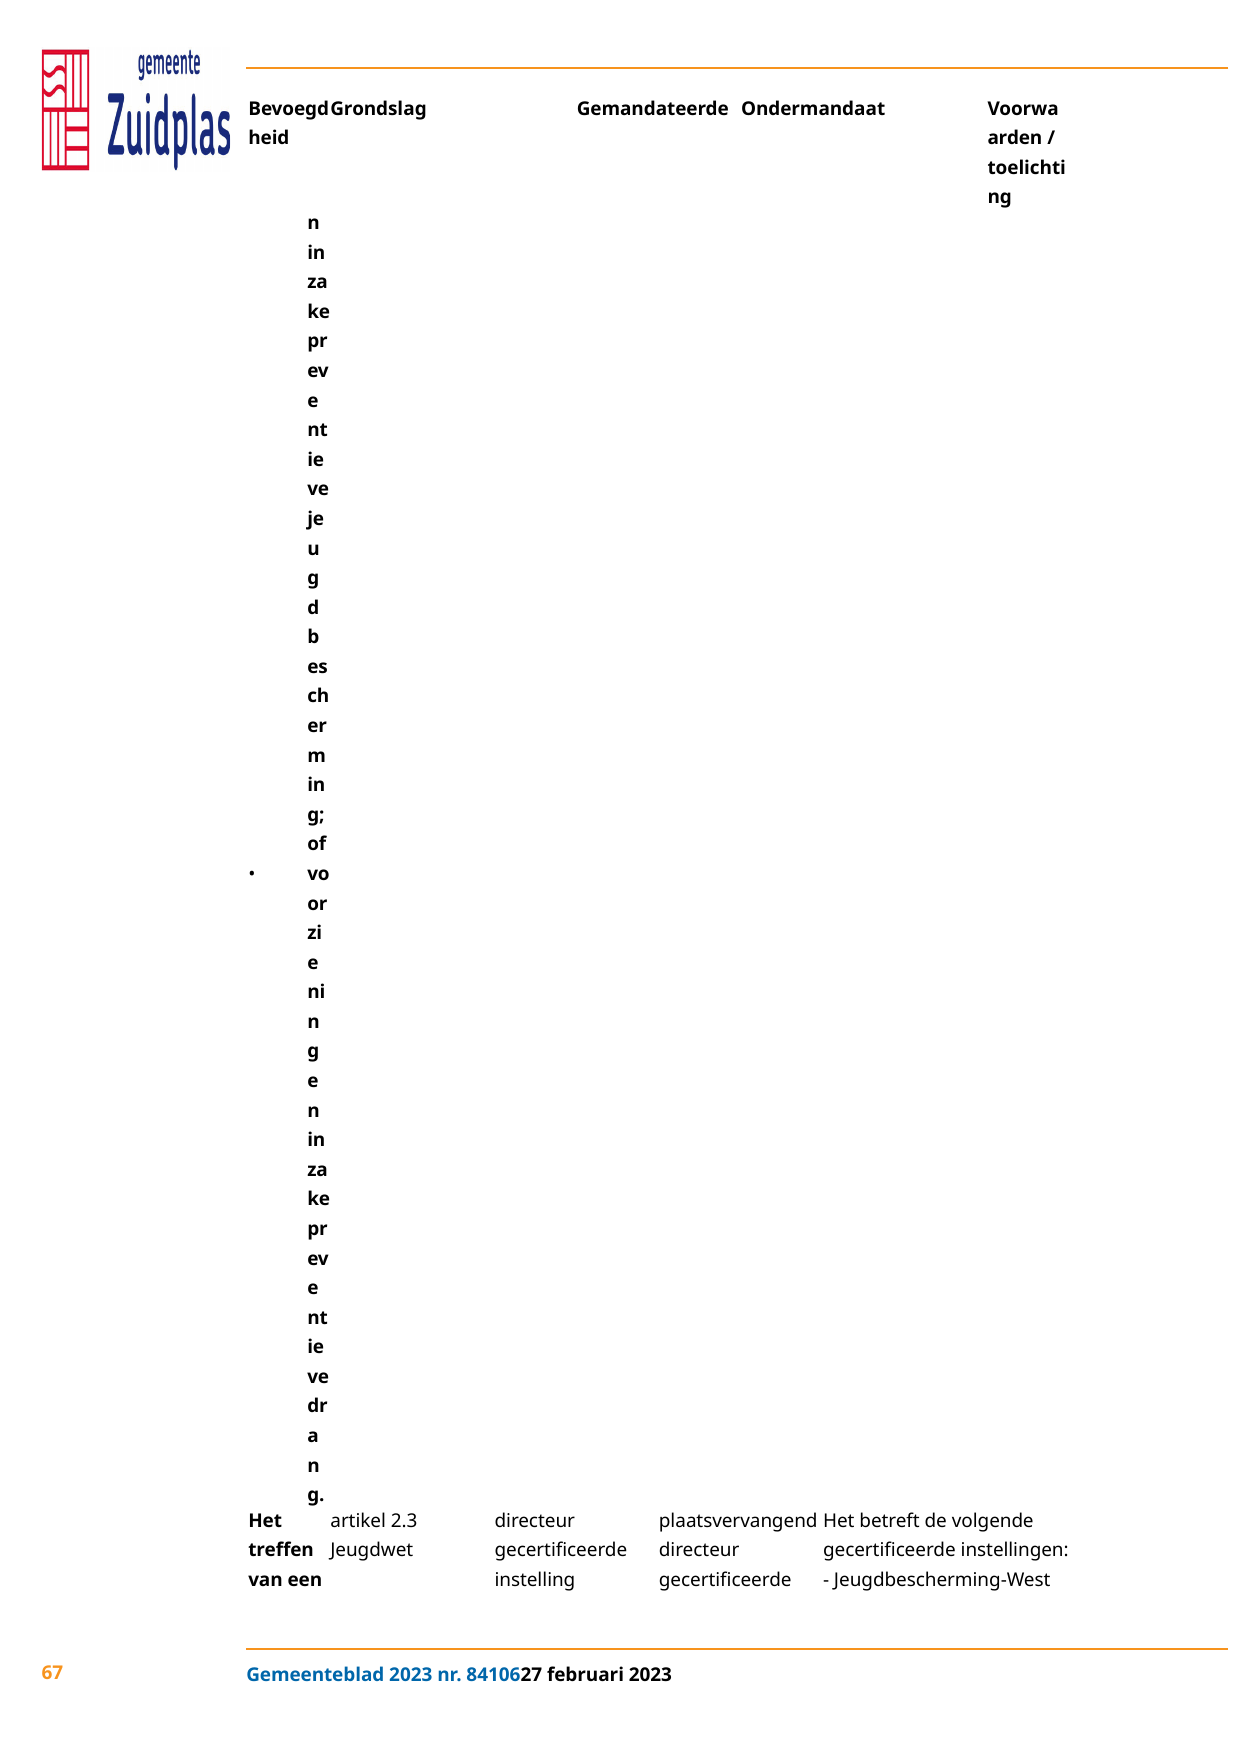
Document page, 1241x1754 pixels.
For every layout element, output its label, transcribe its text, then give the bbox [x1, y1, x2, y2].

table_cell directeur gecertificeerde instelling [494, 1507, 659, 1592]
table_header Bevoegdheid [248, 95, 330, 209]
table_cell n inzake preventieve jeugdbescherming; of voorzieningen inzake preventieve drang. [248, 209, 330, 1507]
table_cell Het treffen van een [248, 1507, 330, 1592]
table_header Voorwaarden / toelichting [987, 95, 1069, 209]
table_cell plaatsvervangend directeur gecertificeerde [659, 1507, 823, 1592]
table_header Gemandateerde [577, 95, 741, 209]
table_header [1069, 95, 1152, 209]
picture [41, 47, 231, 172]
table_cell [823, 209, 1152, 1507]
table_cell artikel 2.3 Jeugdwet [330, 1507, 494, 1592]
table_cell Het betreft de volgende gecertificeerde instellingen: - Jeugdbescherming-West [823, 1507, 1152, 1592]
table_cell [659, 209, 823, 1507]
table_header Grondslag [330, 95, 577, 209]
table_header Ondermandaat [741, 95, 987, 209]
table_cell [330, 209, 494, 1507]
table_cell [494, 209, 659, 1507]
